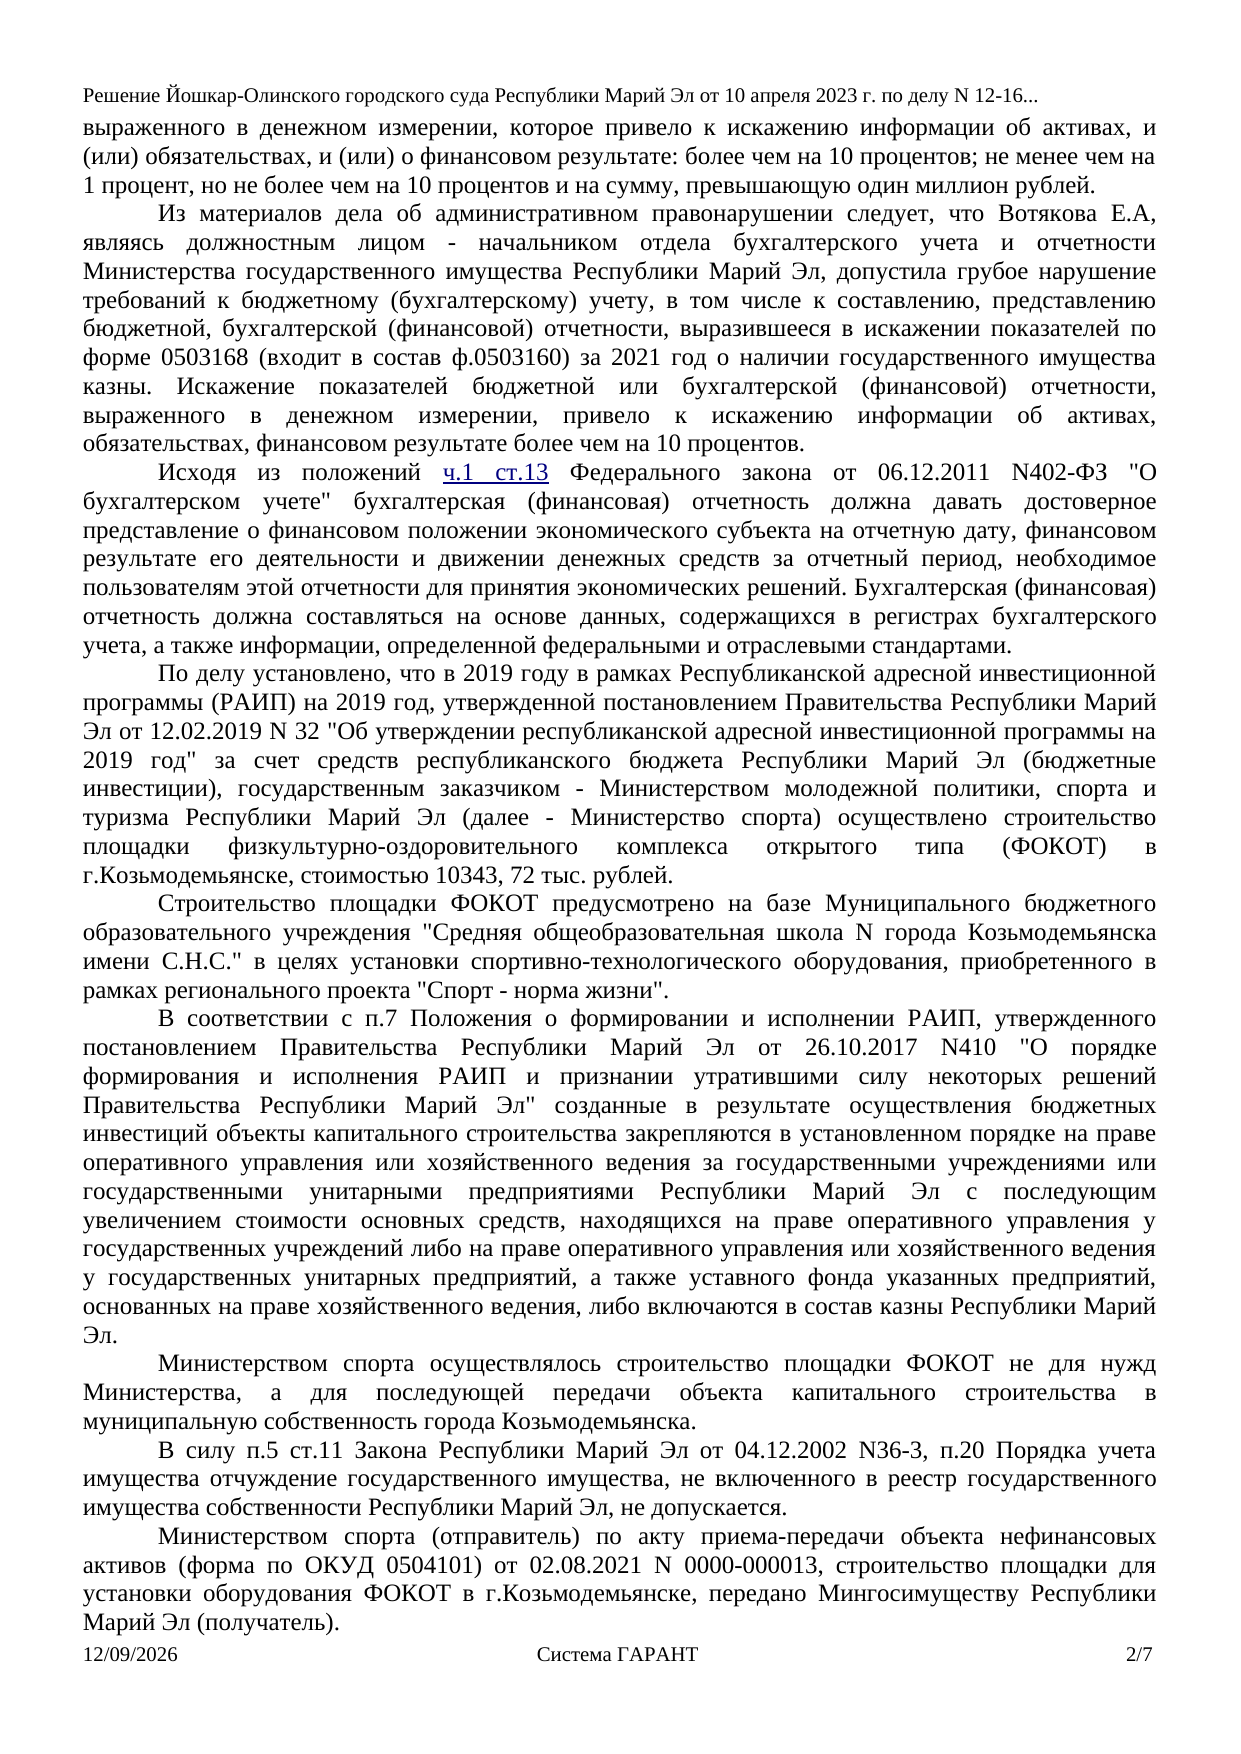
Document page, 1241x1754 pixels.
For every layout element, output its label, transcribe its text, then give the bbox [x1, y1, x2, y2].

text Строительство площадки ФОКОТ предусмотрено на базе Муниципального бюджетного образовательного учреждения "Средняя общеобразовательная школа N города Козьмодемьянска имени С.Н.С." в целях установки спортивно-технологического оборудования, приобретенного в рамках регионального проекта "Спорт - норма жизни". [83, 888, 1157, 1003]
text В силу п.5 ст.11 Закона Республики Марий Эл от 04.12.2002 N36-3, п.20 Порядка учета имущества отчуждение государственного имущества, не включенного в реестр государственного имущества собственности Республики Марий Эл, не допускается. [83, 1435, 1157, 1521]
text Исходя из положений ч.1 ст.13 Федерального закона от 06.12.2011 N402-ФЗ "О бухгалтерском учете" бухгалтерская (финансовая) отчетность должна давать достоверное представление о финансовом положении экономического субъекта на отчетную дату, финансовом результате его деятельности и движении денежных средств за отчетный период, необходимое пользователям этой отчетности для принятия экономических решений. Бухгалтерская (финансовая) отчетность должна составляться на основе данных, содержащихся в регистрах бухгалтерского учета, а также информации, определенной федеральными и отраслевыми стандартами. [83, 457, 1157, 658]
text В соответствии с п.7 Положения о формировании и исполнении РАИП, утвержденного постановлением Правительства Республики Марий Эл от 26.10.2017 N410 "О порядке формирования и исполнения РАИП и признании утратившими силу некоторых решений Правительства Республики Марий Эл" созданные в результате осуществления бюджетных инвестиций объекты капитального строительства закрепляются в установленном порядке на праве оперативного управления или хозяйственного ведения за государственными учреждениями или государственными унитарными предприятиями Республики Марий Эл с последующим увеличением стоимости основных средств, находящихся на праве оперативного управления у государственных учреждений либо на праве оперативного управления или хозяйственного ведения у государственных унитарных предприятий, а также уставного фонда указанных предприятий, основанных на праве хозяйственного ведения, либо включаются в состав казны Республики Марий Эл. [83, 1003, 1157, 1348]
text Министерством спорта осуществлялось строительство площадки ФОКОТ не для нужд Министерства, а для последующей передачи объекта капитального строительства в муниципальную собственность города Козьмодемьянска. [83, 1348, 1157, 1435]
text Министерством спорта (отправитель) по акту приема-передачи объекта нефинансовых активов (форма по ОКУД 0504101) от 02.08.2021 N 0000-000013, строительство площадки для установки оборудования ФОКОТ в г.Козьмодемьянске, передано Мингосимуществу Республики Марий Эл (получатель). [83, 1521, 1157, 1636]
text По делу установлено, что в 2019 году в рамках Республиканской адресной инвестиционной программы (РАИП) на 2019 год, утвержденной постановлением Правительства Республики Марий Эл от 12.02.2019 N 32 "Об утверждении республиканской адресной инвестиционной программы на 2019 год" за счет средств республиканского бюджета Республики Марий Эл (бюджетные инвестиции), государственным заказчиком - Министерством молодежной политики, спорта и туризма Республики Марий Эл (далее - Министерство спорта) осуществлено строительство площадки физкультурно-оздоровительного комплекса открытого типа (ФОКОТ) в г.Козьмодемьянске, стоимостью 10343, 72 тыс. рублей. [83, 658, 1157, 888]
text Из материалов дела об административном правонарушении следует, что Вотякова Е.А, являясь должностным лицом - начальником отдела бухгалтерского учета и отчетности Министерства государственного имущества Республики Марий Эл, допустила грубое нарушение требований к бюджетному (бухгалтерскому) учету, в том числе к составлению, представлению бюджетной, бухгалтерской (финансовой) отчетности, выразившееся в искажении показателей по форме 0503168 (входит в состав ф.0503160) за 2021 год о наличии государственного имущества казны. Искажение показателей бюджетной или бухгалтерской (финансовой) отчетности, выраженного в денежном измерении, привело к искажению информации об активах, обязательствах, финансовом результате более чем на 10 процентов. [83, 198, 1157, 457]
text выраженного в денежном измерении, которое привело к искажению информации об активах, и (или) обязательствах, и (или) о финансовом результате: более чем на 10 процентов; не менее чем на 1 процент, но не более чем на 10 процентов и на сумму, превышающую один миллион рублей. [83, 112, 1157, 198]
